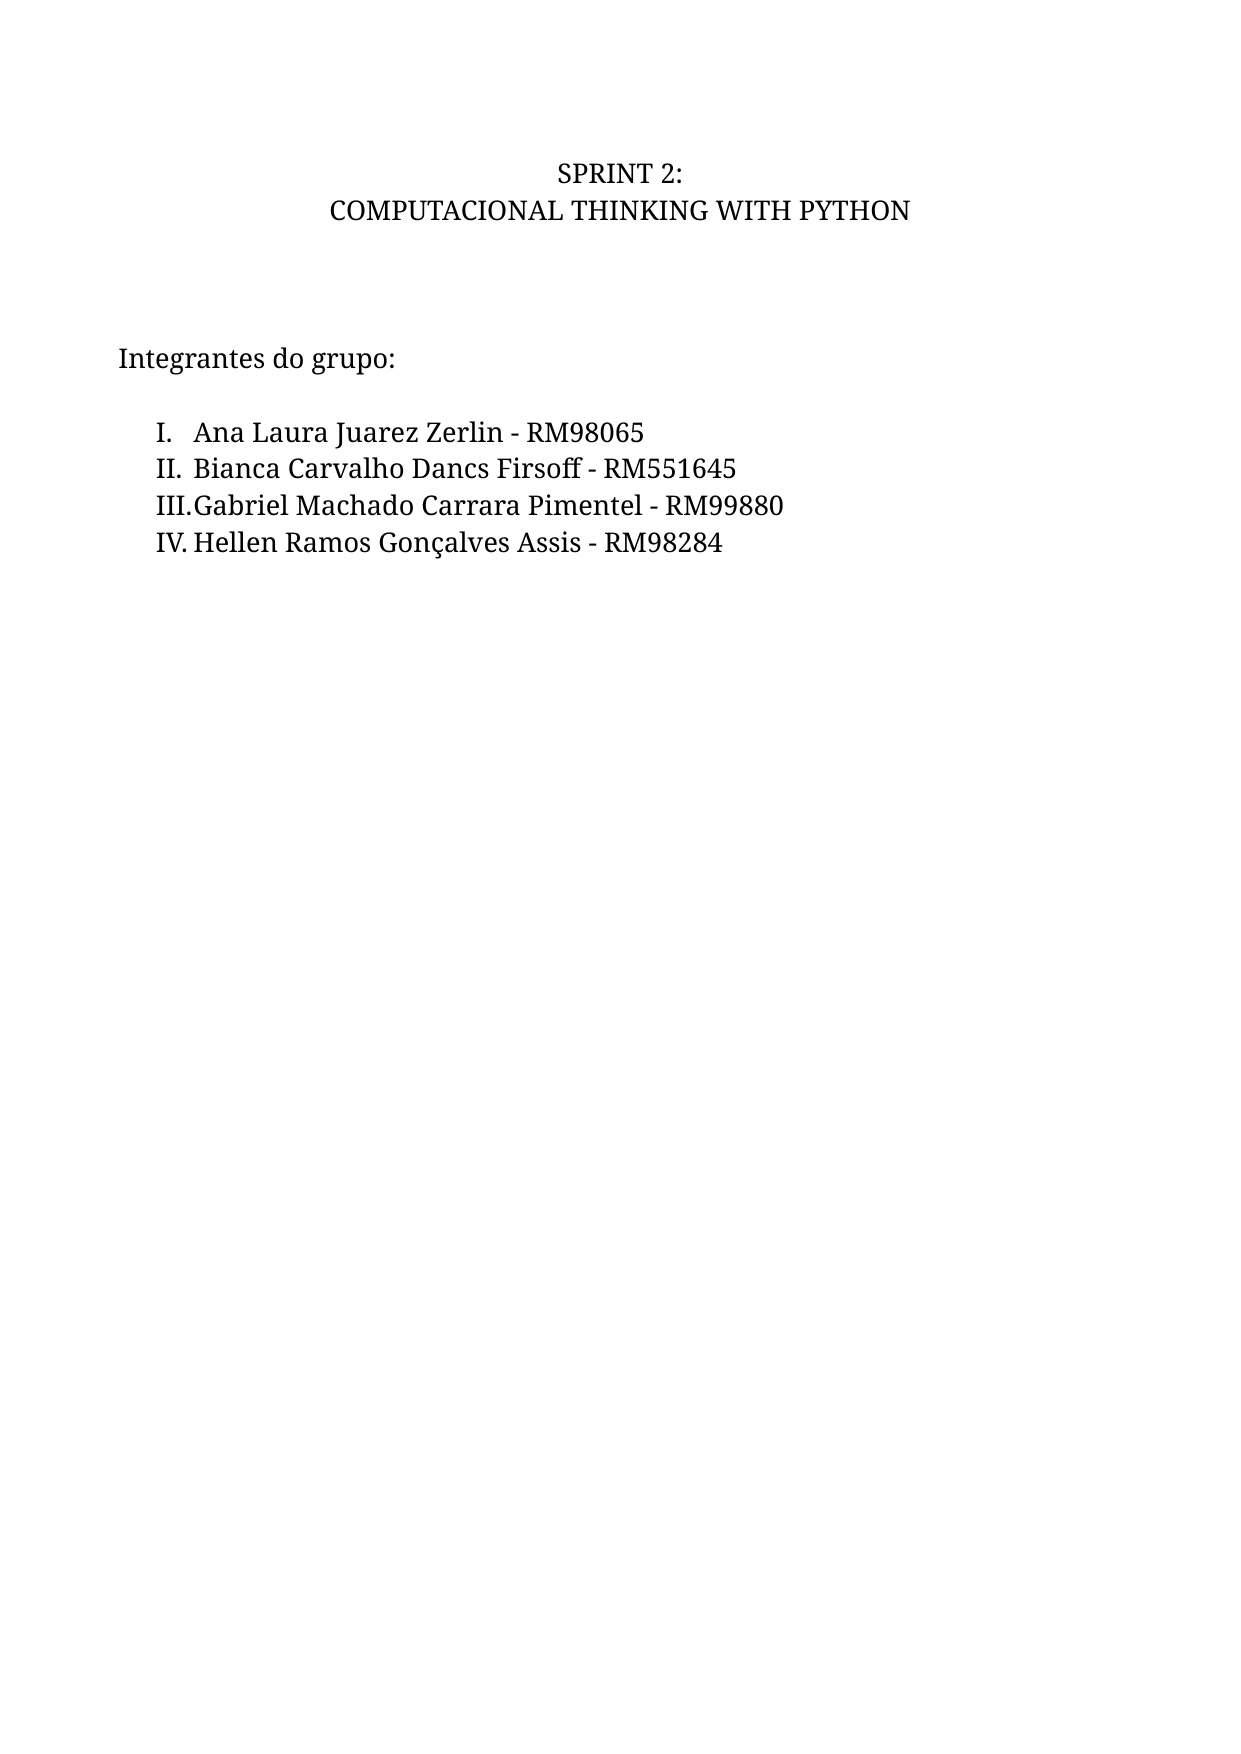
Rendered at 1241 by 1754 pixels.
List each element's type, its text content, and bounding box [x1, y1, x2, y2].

list Hellen Ramos Gonçalves Assis - RM98284 [156, 524, 1122, 561]
list Ana Laura Juarez Zerlin - RM98065 [156, 413, 1122, 450]
text Integrantes do grupo: [118, 339, 1122, 376]
text COMPUTACIONAL THINKING WITH PYTHON [118, 192, 1122, 229]
text SPRINT 2: [118, 155, 1122, 192]
list Bianca Carvalho Dancs Firsoff - RM551645 [156, 450, 1122, 487]
list Gabriel Machado Carrara Pimentel - RM99880 [156, 487, 1122, 524]
